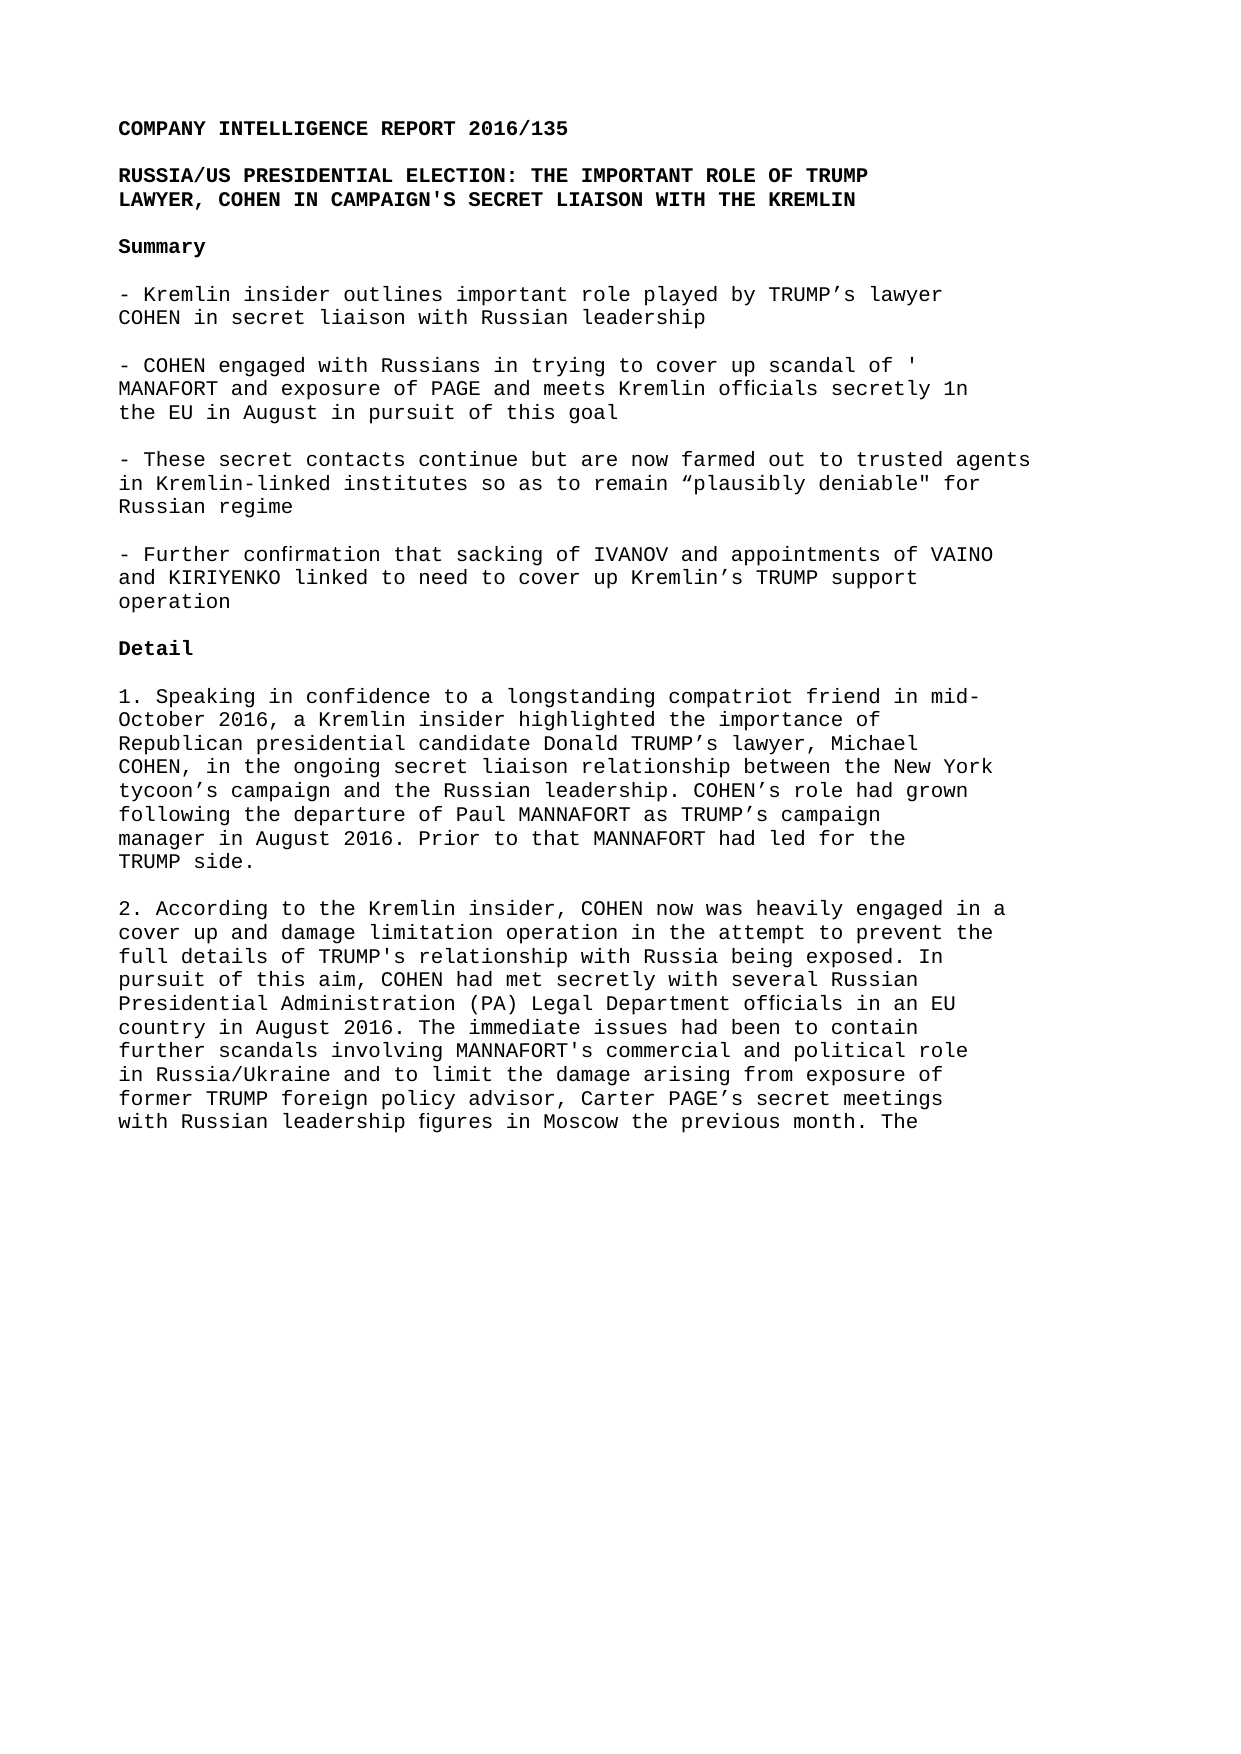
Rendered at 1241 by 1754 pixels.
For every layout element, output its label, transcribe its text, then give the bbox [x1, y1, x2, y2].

text and KIRIYENKO linked to need to cover up Kremlin’s TRUMP support [118, 567, 1122, 591]
text cover up and damage limitation operation in the attempt to prevent the [118, 922, 1122, 946]
text in Kremlin-linked institutes so as to remain “plausibly deniable" for [118, 473, 1122, 496]
text Detail [118, 638, 1122, 662]
text the EU in August in pursuit of this goal [118, 402, 1122, 426]
text Russian regime [118, 496, 1122, 520]
text TRUMP side. [118, 851, 1122, 875]
text COHEN in secret liaison with Russian leadership [118, 307, 1122, 331]
text country in August 2016. The immediate issues had been to contain [118, 1017, 1122, 1040]
text manager in August 2016. Prior to that MANNAFORT had led for the [118, 827, 1122, 851]
text following the departure of Paul MANNAFORT as TRUMP’s campaign [118, 804, 1122, 827]
text October 2016, a Kremlin insider highlighted the importance of [118, 709, 1122, 733]
text operation [118, 591, 1122, 615]
text - Kremlin insider outlines important role played by TRUMP’s lawyer [118, 284, 1122, 307]
text 1. Speaking in confidence to a longstanding compatriot friend in mid- [118, 686, 1122, 709]
text MANAFORT and exposure of PAGE and meets Kremlin ofﬁcials secretly 1n [118, 378, 1122, 402]
text former TRUMP foreign policy advisor, Carter PAGE’s secret meetings [118, 1088, 1122, 1111]
text RUSSIA/US PRESIDENTIAL ELECTION: THE IMPORTANT ROLE OF TRUMP [118, 165, 1122, 189]
text COHEN, in the ongoing secret liaison relationship between the New York [118, 757, 1122, 780]
text full details of TRUMP's relationship with Russia being exposed. In [118, 946, 1122, 969]
text LAWYER, COHEN IN CAMPAIGN'S SECRET LIAISON WITH THE KREMLIN [118, 189, 1122, 213]
text tycoon’s campaign and the Russian leadership. COHEN’s role had grown [118, 780, 1122, 804]
text with Russian leadership ﬁgures in Moscow the previous month. The [118, 1111, 1122, 1135]
text Republican presidential candidate Donald TRUMP’s lawyer, Michael [118, 733, 1122, 757]
text COMPANY INTELLIGENCE REPORT 2016/135 [118, 118, 1122, 142]
text 2. According to the Kremlin insider, COHEN now was heavily engaged in a [118, 898, 1122, 922]
text in Russia/Ukraine and to limit the damage arising from exposure of [118, 1064, 1122, 1088]
text - These secret contacts continue but are now farmed out to trusted agents [118, 449, 1122, 473]
text Presidential Administration (PA) Legal Department ofﬁcials in an EU [118, 993, 1122, 1017]
text further scandals involving MANNAFORT's commercial and political role [118, 1040, 1122, 1064]
text Summary [118, 236, 1122, 260]
text pursuit of this aim, COHEN had met secretly with several Russian [118, 969, 1122, 993]
text - COHEN engaged with Russians in trying to cover up scandal of ' [118, 354, 1122, 378]
text - Further conﬁrmation that sacking of IVANOV and appointments of VAINO [118, 544, 1122, 567]
